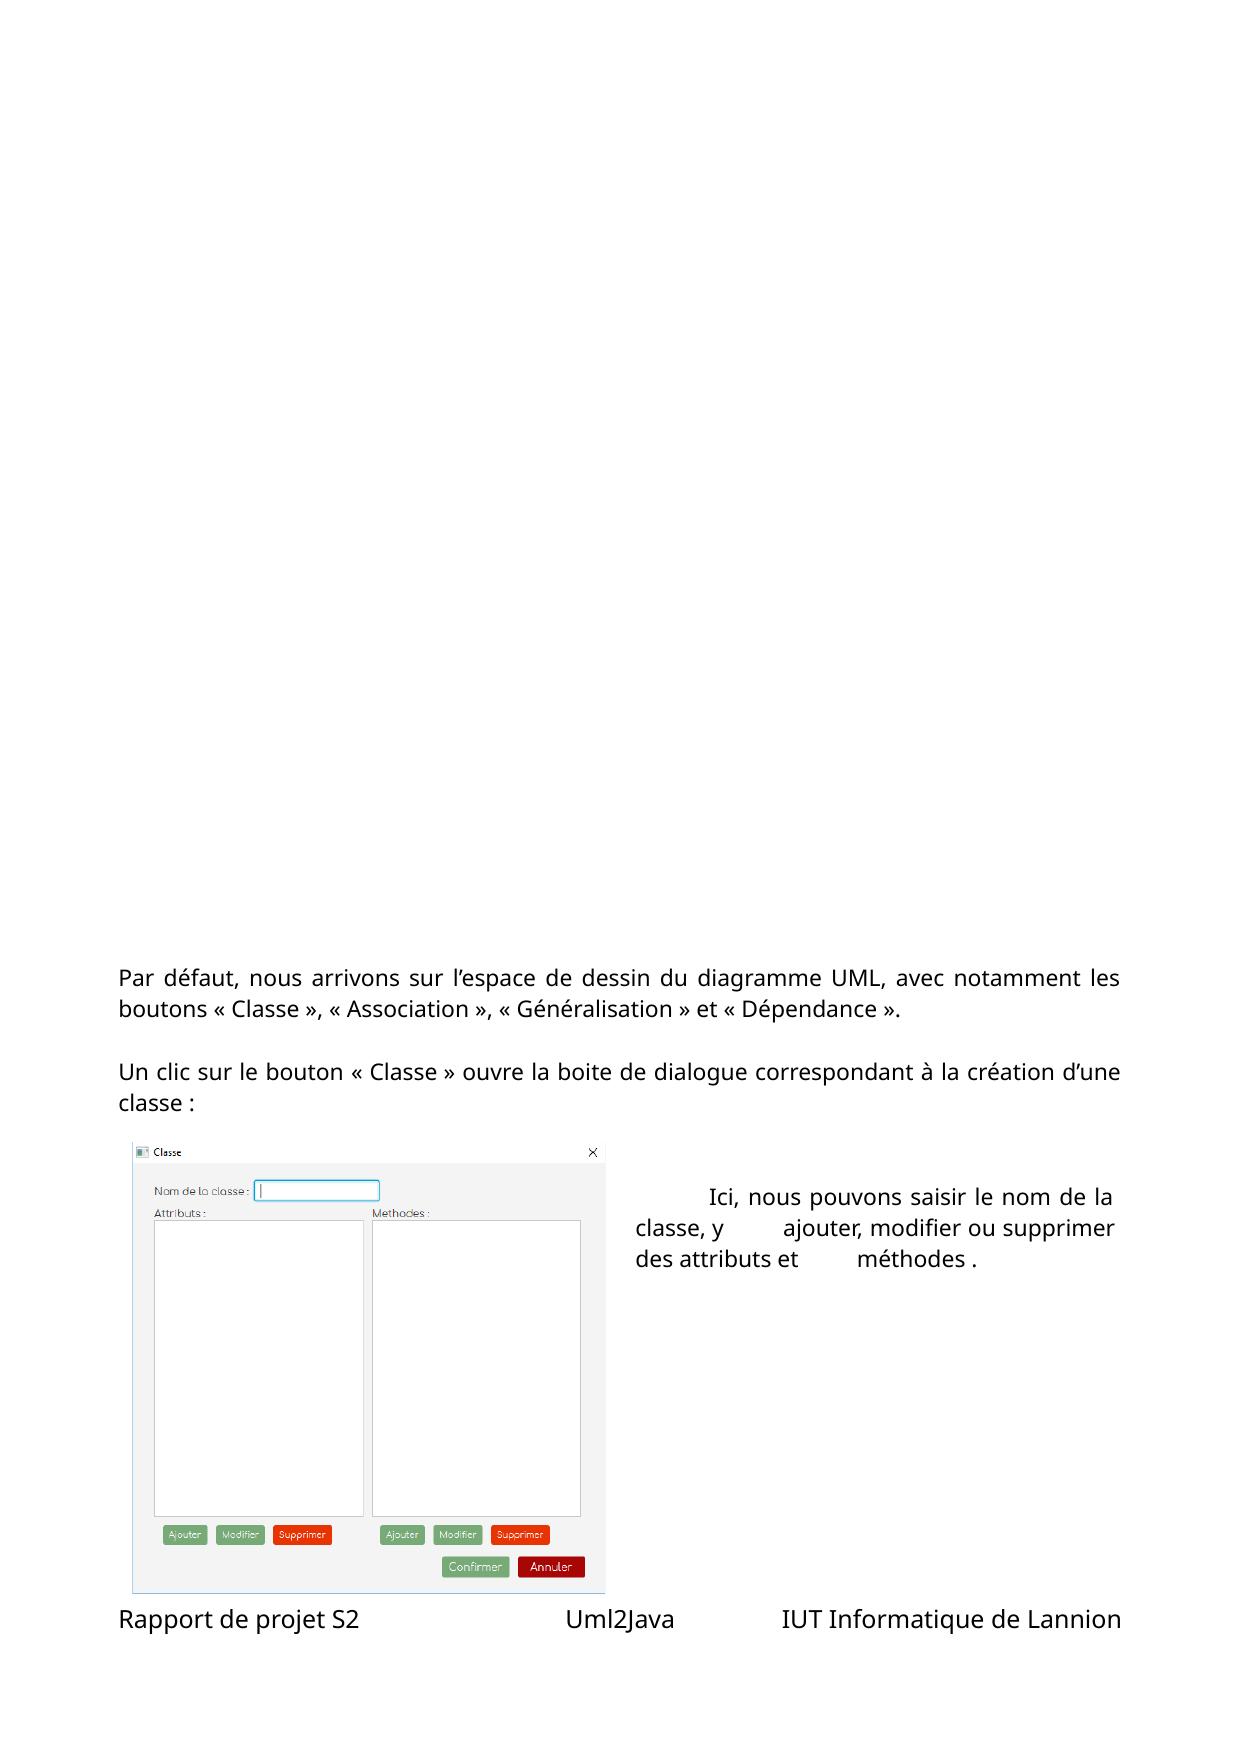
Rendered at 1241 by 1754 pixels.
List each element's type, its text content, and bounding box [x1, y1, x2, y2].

picture [132, 1142, 606, 1594]
text Ici, nous pouvons saisir le nom de la classe, y ajouter, modifier ou supprimer des attributs et méthodes . [606, 1181, 1122, 1274]
text Par défaut, nous arrivons sur l’espace de dessin du diagramme UML, avec notamment les boutons « Classe », « Association », « Généralisation » et « Dépendance ». [118, 962, 1122, 1024]
text Un clic sur le bouton « Classe » ouvre la boite de dialogue correspondant à la création d’une classe : [118, 1056, 1122, 1118]
